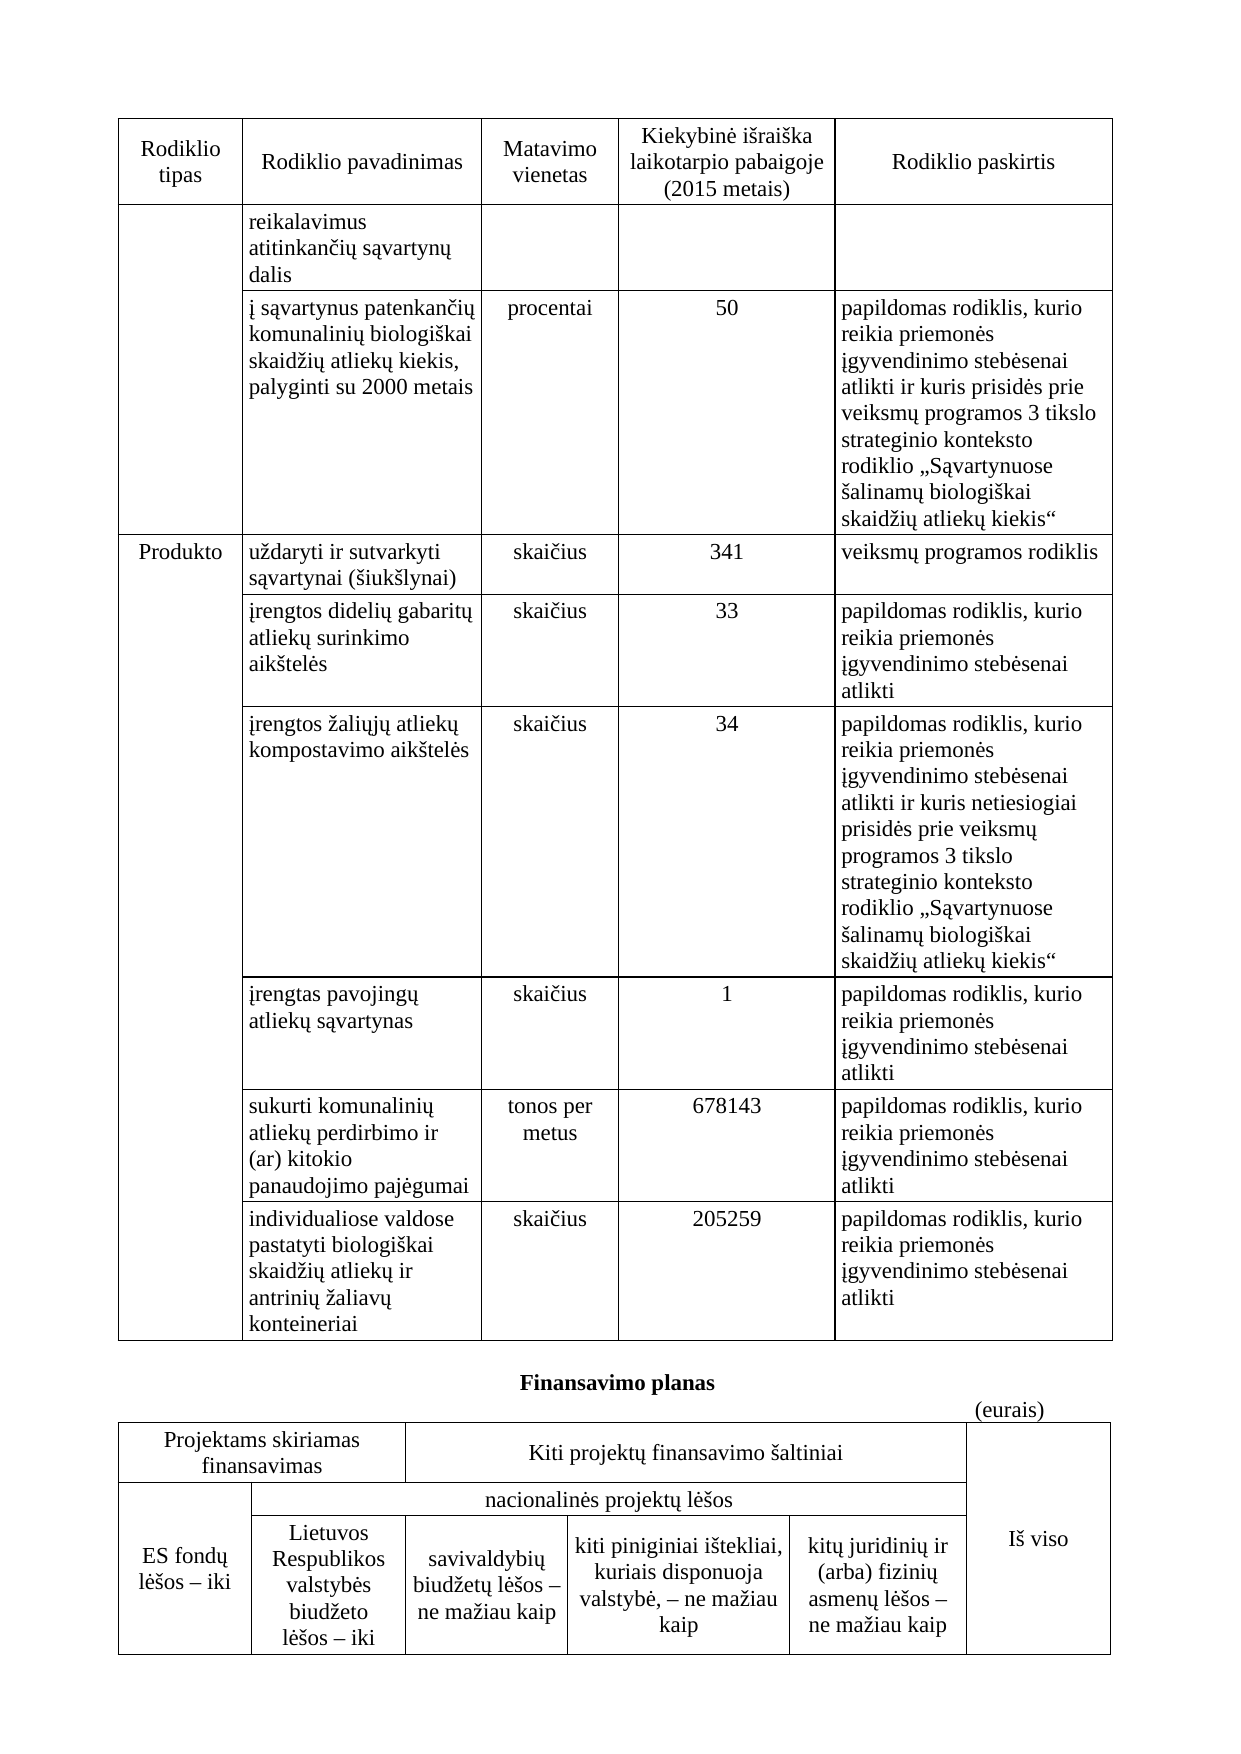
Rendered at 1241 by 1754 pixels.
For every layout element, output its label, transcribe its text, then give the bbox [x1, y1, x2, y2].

table_header Projektams skiriamas finansavimas [119, 1423, 405, 1482]
table_cell veiksmų programos rodiklis [836, 535, 1112, 594]
table_cell į sąvartynus patenkančių komunalinių biologiškai skaidžių atliekų kiekis, palyginti su 2000 metais [243, 291, 481, 534]
table_cell savivaldybių biudžetų lėšos – ne mažiau kaip [406, 1516, 567, 1653]
table_cell papildomas rodiklis, kurio reikia priemonės įgyvendinimo stebėsenai atlikti ir kuris prisidės prie veiksmų programos 3 tikslo strateginio konteksto rodiklio „Sąvartynuose šalinamų biologiškai skaidžių atliekų kiekis“ [836, 291, 1112, 534]
text Finansavimo planas [118, 1369, 1122, 1396]
table_cell 1 [619, 978, 834, 1089]
table_header Rodiklio paskirtis [836, 119, 1112, 204]
table_cell skaičius [482, 707, 618, 976]
table_cell tonos per metus [482, 1090, 618, 1201]
table_cell papildomas rodiklis, kurio reikia priemonės įgyvendinimo stebėsenai atlikti [836, 1090, 1112, 1201]
table_cell 205259 [619, 1202, 834, 1339]
table_cell 33 [619, 595, 834, 706]
table_cell reikalavimus atitinkančių sąvartynų dalis [243, 205, 481, 290]
table_cell Produkto [119, 535, 242, 1339]
table_header Rodiklio tipas [119, 119, 242, 204]
table_cell nacionalinės projektų lėšos [252, 1483, 966, 1515]
table_cell 34 [619, 707, 834, 976]
table_cell įrengtos didelių gabaritų atliekų surinkimo aikštelės [243, 595, 481, 706]
table_cell papildomas rodiklis, kurio reikia priemonės įgyvendinimo stebėsenai atlikti [836, 1202, 1112, 1339]
table_cell skaičius [482, 1202, 618, 1339]
table_header Iš viso [967, 1423, 1110, 1653]
table_cell [482, 205, 618, 290]
table_cell [119, 205, 242, 534]
table_cell įrengtos žaliųjų atliekų kompostavimo aikštelės [243, 707, 481, 976]
table_cell skaičius [482, 978, 618, 1089]
table_header Kiekybinė išraiška laikotarpio pabaigoje (2015 metais) [619, 119, 834, 204]
table_cell Lietuvos Respublikos valstybės biudžeto lėšos – iki [252, 1516, 405, 1653]
table_cell kiti piniginiai ištekliai, kuriais disponuoja valstybė, – ne mažiau kaip [568, 1516, 789, 1653]
table_header Rodiklio pavadinimas [243, 119, 481, 204]
table_cell uždaryti ir sutvarkyti sąvartynai (šiukšlynai) [243, 535, 481, 594]
table_cell papildomas rodiklis, kurio reikia priemonės įgyvendinimo stebėsenai atlikti [836, 595, 1112, 706]
table_cell 341 [619, 535, 834, 594]
text (eurais) [974, 1396, 1122, 1422]
table_cell ES fondų lėšos – iki [119, 1483, 251, 1653]
table_cell sukurti komunalinių atliekų perdirbimo ir (ar) kitokio panaudojimo pajėgumai [243, 1090, 481, 1201]
table_cell papildomas rodiklis, kurio reikia priemonės įgyvendinimo stebėsenai atlikti ir kuris netiesiogiai prisidės prie veiksmų programos 3 tikslo strateginio konteksto rodiklio „Sąvartynuose šalinamų biologiškai skaidžių atliekų kiekis“ [836, 707, 1112, 976]
table_cell kitų juridinių ir (arba) fizinių asmenų lėšos – ne mažiau kaip [790, 1516, 966, 1653]
table_cell skaičius [482, 535, 618, 594]
table_cell 678143 [619, 1090, 834, 1201]
table_header Matavimo vienetas [482, 119, 618, 204]
table_cell procentai [482, 291, 618, 534]
table_cell papildomas rodiklis, kurio reikia priemonės įgyvendinimo stebėsenai atlikti [836, 978, 1112, 1089]
table_cell įrengtas pavojingų atliekų sąvartynas [243, 978, 481, 1089]
table_cell skaičius [482, 595, 618, 706]
table_cell individualiose valdose pastatyti biologiškai skaidžių atliekų ir antrinių žaliavų konteineriai [243, 1202, 481, 1339]
table_cell [836, 205, 1112, 290]
table_header Kiti projektų finansavimo šaltiniai [406, 1423, 966, 1482]
table_cell 50 [619, 291, 834, 534]
table_cell [619, 205, 834, 290]
